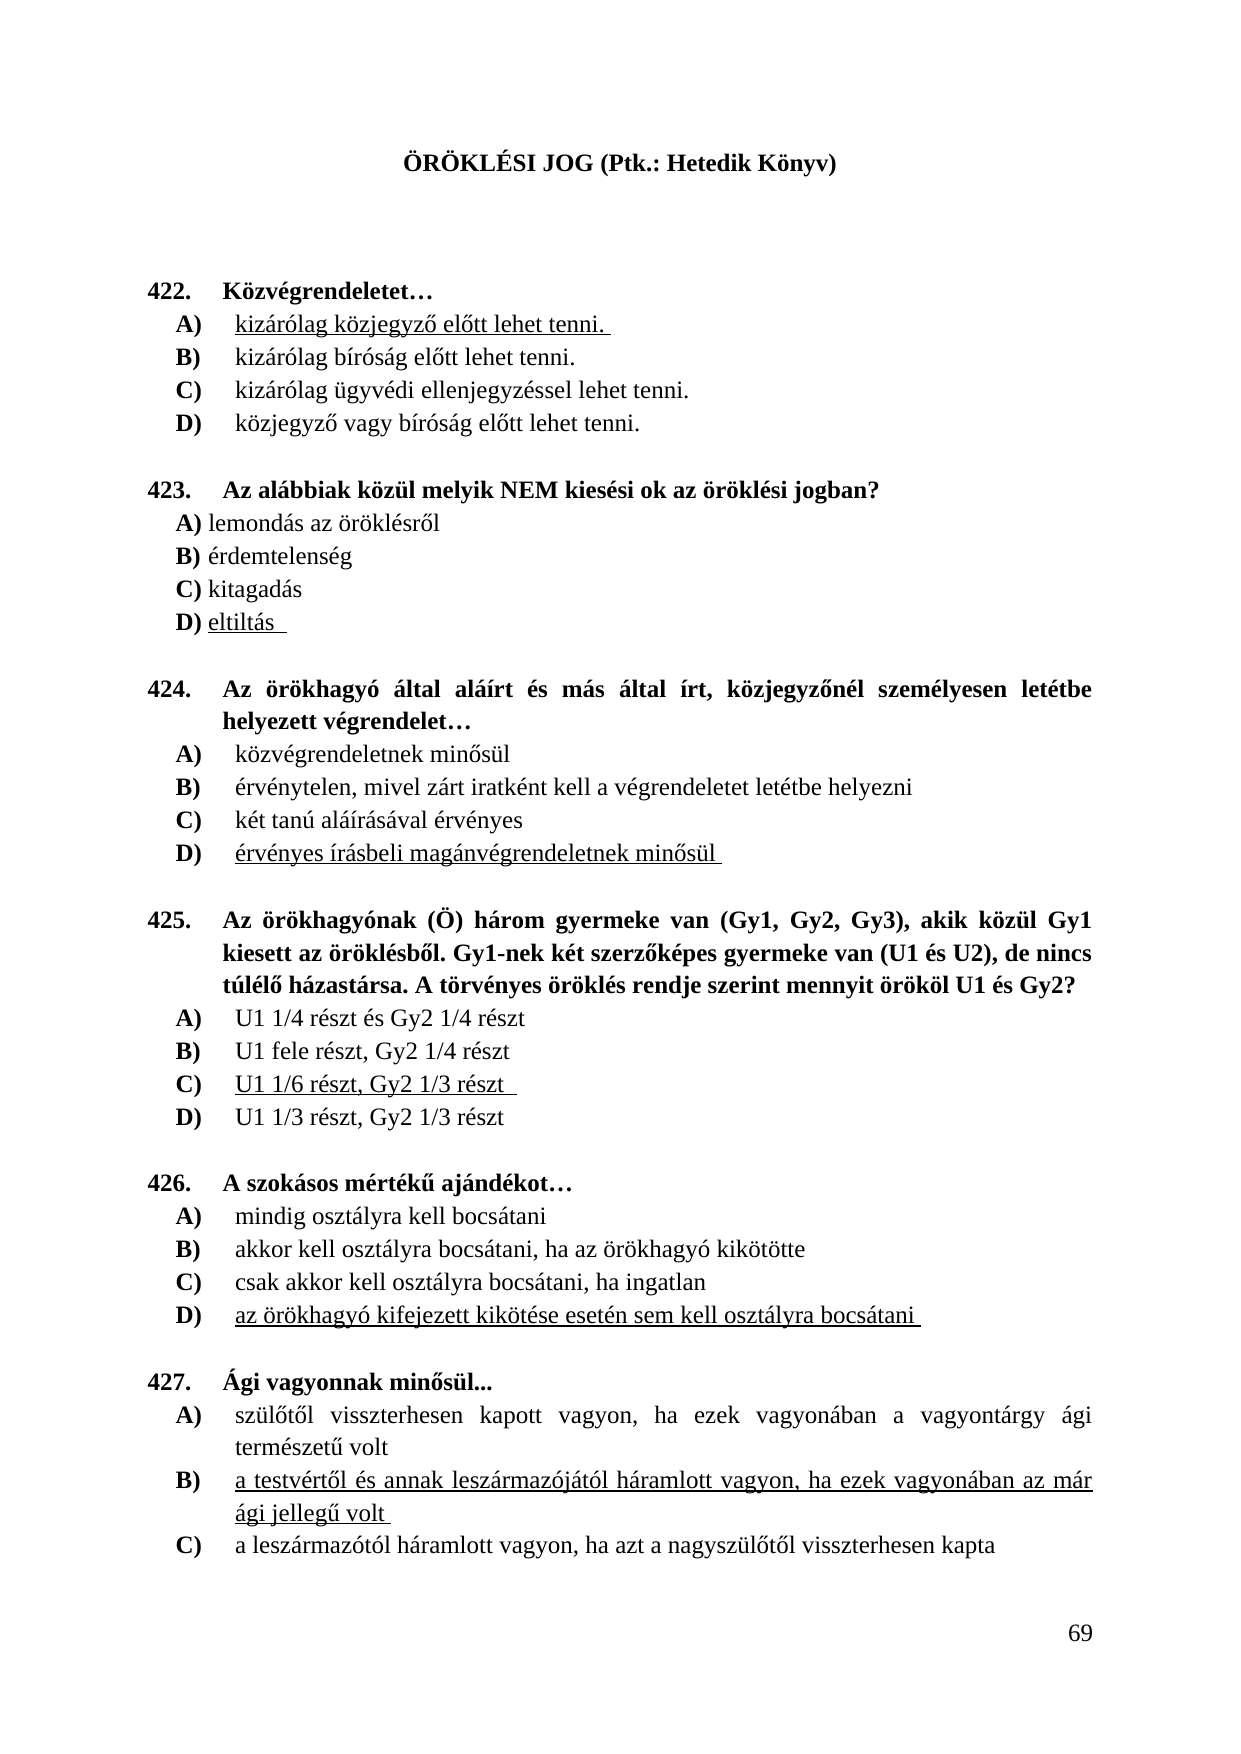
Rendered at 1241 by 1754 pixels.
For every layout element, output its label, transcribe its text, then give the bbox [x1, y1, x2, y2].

list kitagadás [175, 574, 1093, 602]
list A szokásos mértékű ajándékot… [147, 1168, 1093, 1197]
text A) lemondás az öröklésről [147, 508, 1093, 537]
list a leszármazótól háramlott vagyon, ha azt a nagyszülőtől visszterhesen kapta [175, 1531, 1093, 1559]
list Ági vagyonnak minősül... [147, 1367, 1093, 1396]
list kizárólag közjegyző előtt lehet tenni. [175, 309, 1093, 338]
list U1 1/6 részt, Gy2 1/3 részt [175, 1069, 1093, 1097]
list közjegyző vagy bíróság előtt lehet tenni. [175, 408, 1093, 436]
list kizárólag ügyvédi ellenjegyzéssel lehet tenni. [175, 375, 1093, 403]
list az örökhagyó kifejezett kikötése esetén sem kell osztályra bocsátani [175, 1300, 1093, 1329]
list szülőtől visszterhesen kapott vagyon, ha ezek vagyonában a vagyontárgy ági természetű volt [175, 1400, 1093, 1461]
list Az örökhagyó által aláírt és más által írt, közjegyzőnél személyesen letétbe helyezett végrendelet… [147, 674, 1093, 735]
list akkor kell osztályra bocsátani, ha az örökhagyó kikötötte [175, 1234, 1093, 1263]
list érvényes írásbeli magánvégrendeletnek minősül [175, 838, 1093, 867]
list U1 1/3 részt, Gy2 1/3 részt [175, 1102, 1093, 1130]
list Közvégrendeletet… [147, 276, 1093, 305]
list közvégrendeletnek minősül [175, 739, 1093, 768]
list Az alábbiak közül melyik NEM kiesési ok az öröklési jogban? [147, 475, 1093, 504]
list Az örökhagyónak (Ö) három gyermeke van (Gy1, Gy2, Gy3), akik közül Gy1 kiesett az öröklésből. Gy1-nek két szerzőképes gyermeke van (U1 és U2), de nincs túlélő házastársa. A törvényes öröklés rendje szerint mennyit örököl U1 és Gy2? [147, 905, 1093, 999]
subtitle ÖRÖKLÉSI JOG (Ptk.: Hetedik Könyv) [147, 148, 1092, 177]
list csak akkor kell osztályra bocsátani, ha ingatlan [175, 1267, 1093, 1296]
list U1 fele részt, Gy2 1/4 részt [175, 1036, 1093, 1064]
list mindig osztályra kell bocsátani [175, 1201, 1093, 1230]
list a testvértől és annak leszármazójától háramlott vagyon, ha ezek vagyonában az már ági jellegű volt [175, 1465, 1093, 1526]
list érdemtelenség [175, 541, 1093, 569]
list eltiltás [175, 607, 1093, 635]
list két tanú aláírásával érvényes [175, 805, 1093, 834]
list érvénytelen, mivel zárt iratként kell a végrendeletet letétbe helyezni [175, 772, 1093, 801]
list U1 1/4 részt és Gy2 1/4 részt [175, 1003, 1093, 1032]
list kizárólag bíróság előtt lehet tenni. [175, 342, 1093, 371]
